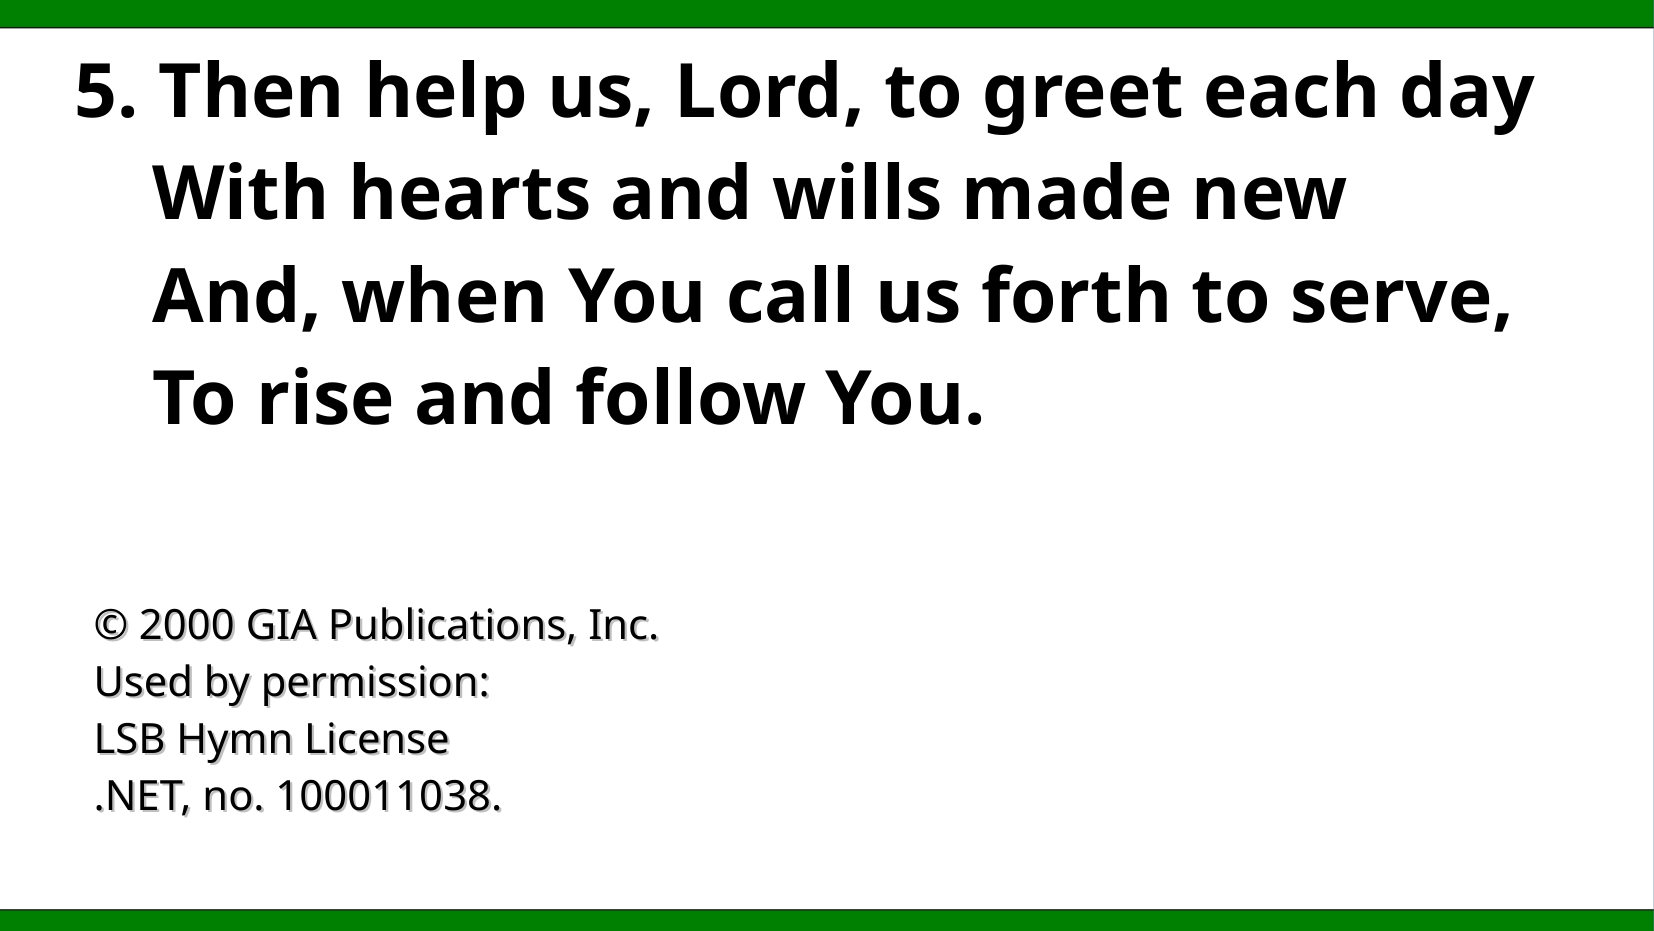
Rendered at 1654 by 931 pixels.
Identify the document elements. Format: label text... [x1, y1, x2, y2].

picture [0, 0, 1654, 931]
text_box 5. Then help us, Lord, to greet each day With hearts and wills made new And, when You call us forth to serve, To rise and follow You. © 2000 GIA Publications, Inc. Used by permission: LSB Hymn License .NET, no. 100011038. [60, 30, 1591, 866]
